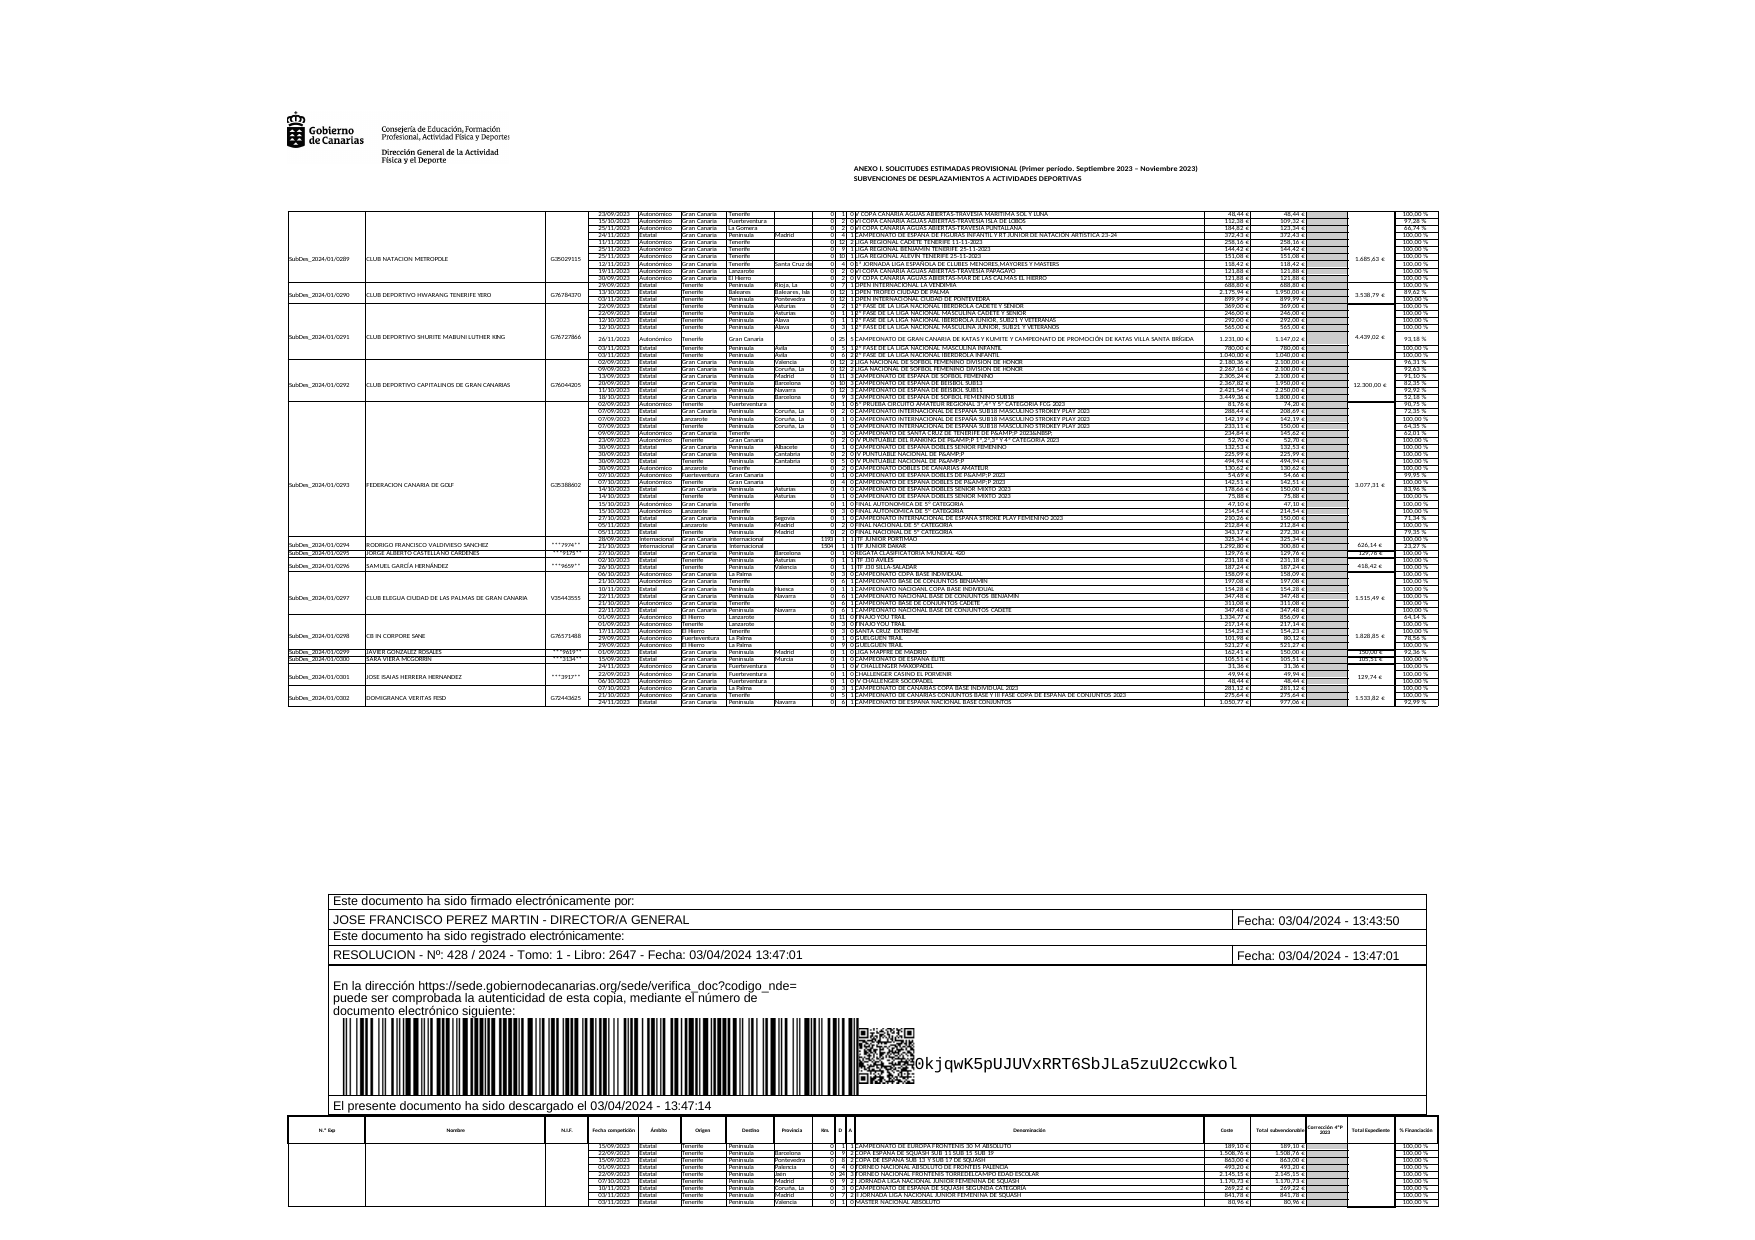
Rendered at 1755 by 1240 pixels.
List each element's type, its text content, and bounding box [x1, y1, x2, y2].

table_cell 2.100,00 € [1251, 360, 1306, 366]
table_cell 4 [836, 261, 846, 267]
table_header Destino [727, 1117, 773, 1142]
table_cell [1307, 501, 1347, 507]
table_cell Tenerife [682, 332, 726, 344]
table_cell 2 [847, 1158, 855, 1164]
table_cell 0 [813, 219, 835, 225]
table_cell 100,00 % [1396, 480, 1438, 486]
table_cell 1.040,00 € [1205, 353, 1250, 359]
table_cell TINAJO YOU TRAIL [856, 622, 1204, 628]
table_cell Ávila [775, 346, 812, 352]
table_cell Estatal [639, 346, 681, 352]
table_cell Gran Canaria [682, 586, 726, 592]
table_cell 1.292,80 € [1205, 544, 1250, 550]
table_cell CLUB ELEGUA CIUDAD DE LAS PALMAS DE GRAN CANARIA [366, 572, 545, 614]
table_cell Península [727, 1165, 774, 1171]
table_cell 26/11/2023 [589, 332, 638, 344]
table_cell Gran Canaria [682, 247, 726, 253]
table_cell El presente documento ha sido descargado el 03/04/2024 - 13:47:14 [329, 1096, 1426, 1114]
table_cell 0 [847, 530, 855, 536]
table_cell Estatal [639, 304, 681, 310]
table_cell 0 [813, 381, 835, 387]
table_cell 0 [847, 480, 855, 486]
table_cell FINAL AUTONOMICA DE 5º CATEGORIA [856, 509, 1204, 514]
table_cell [1307, 1158, 1347, 1164]
table_cell SubDes_2024/01/0302 [289, 686, 365, 706]
table_cell 1 [836, 636, 846, 642]
table_cell Gran Canaria [682, 360, 726, 366]
table_cell 142,51 € [1205, 480, 1250, 486]
table_cell CAMPEONATO DE ESPAÑA ÉLITE [856, 657, 1204, 663]
table_cell Tenerife [727, 212, 774, 218]
table_cell 12/11/2023 [589, 261, 638, 267]
table_cell SubDes_2024/01/0291 [289, 304, 365, 359]
table_cell 300,80 € [1251, 544, 1306, 550]
table_cell Gran Canaria [682, 395, 726, 401]
table_cell 0 [813, 501, 835, 507]
table_cell 2 [836, 523, 846, 529]
table_cell Estatal [639, 1200, 681, 1206]
table_cell 5 [836, 693, 846, 699]
table_cell Península [727, 494, 774, 500]
table_cell Tenerife [682, 1200, 726, 1206]
table_cell Tenerife [682, 459, 726, 465]
table_cell 01/09/2023 [589, 615, 638, 621]
table_cell [1307, 544, 1347, 550]
table_cell 100,00 % [1396, 608, 1438, 614]
table_cell Gran Canaria [727, 473, 774, 479]
table_cell LIGA REGIONAL BENJAMÍN TENERIFE 25-11-2023 [856, 247, 1204, 253]
table_cell Península [727, 1151, 774, 1157]
table_cell 144,42 € [1251, 247, 1306, 253]
table_cell [1307, 601, 1347, 607]
table_cell 214,54 € [1251, 509, 1306, 514]
table_cell 100,00 % [1396, 1179, 1438, 1185]
table_cell Lanzarote [682, 523, 726, 529]
table_cell 7 [836, 283, 846, 289]
table_cell 0 [813, 1172, 835, 1178]
table_cell TORNEO NACIONAL FRONTENIS TORREDELCAMPO EDAD ESCOLAR [856, 1172, 1204, 1178]
table_cell [1307, 643, 1347, 649]
table_cell 347,48 € [1205, 594, 1250, 599]
table_cell Autonómico [639, 212, 681, 218]
table_cell 0 [847, 551, 855, 557]
table_cell Autonómico [639, 247, 681, 253]
table_cell 100,00 % [1396, 1193, 1438, 1199]
table_cell Navarra [775, 700, 812, 706]
table_cell Lanzarote [727, 615, 774, 621]
table_cell 288,44 € [1205, 409, 1250, 415]
table_cell [775, 544, 812, 550]
table_cell 100,00 % [1396, 551, 1438, 557]
table_cell FINAL AUTONOMICA DE 5º CATEGORIA [856, 501, 1204, 507]
table_cell [1307, 572, 1347, 578]
table_cell Península [727, 283, 774, 289]
table_cell 80,96 € [1205, 1200, 1250, 1206]
table_cell I JORNADA LIGA NACIONAL JUNIOR FEMENINA DE SQUASH [856, 1179, 1204, 1185]
table_cell 863,00 € [1205, 1158, 1250, 1164]
table_cell 0 [813, 283, 835, 289]
table_cell 2 [836, 276, 846, 282]
table_cell COPA ESPAÑA DE SQUASH SUB 11 SUB 15 SUB 19 [856, 1151, 1204, 1157]
table_cell 0 [847, 650, 855, 656]
table_cell [775, 501, 812, 507]
table_cell 0 [847, 501, 855, 507]
table_cell Estatal [639, 424, 681, 429]
table_cell 22/09/2023 [589, 1151, 638, 1157]
table_cell 27/10/2023 [589, 516, 638, 522]
table_cell Autonómico [639, 269, 681, 274]
table_cell [1307, 586, 1347, 592]
table_cell 0 [847, 402, 855, 408]
table_cell 2 [836, 452, 846, 458]
table_cell 841,78 € [1251, 1193, 1306, 1199]
table_cell [1307, 650, 1347, 656]
table_cell 100,00 % [1396, 579, 1438, 585]
table_cell [775, 1144, 812, 1149]
table_cell TINAJO YOU TRAIL [856, 615, 1204, 621]
table_cell 100,00 % [1396, 254, 1438, 260]
table_cell 0 [847, 636, 855, 642]
table_cell 178,66 € [1205, 487, 1250, 493]
table_cell [1307, 1186, 1347, 1192]
table_cell 11 [836, 615, 846, 621]
table_cell 187,24 € [1251, 565, 1306, 571]
table_cell 1.800,00 € [1251, 395, 1306, 401]
table_cell 0 [813, 1151, 835, 1157]
table_header % Financiación [1396, 1117, 1437, 1142]
table_cell G72443625 [546, 686, 588, 706]
table_cell [289, 1144, 365, 1206]
table_cell 100,00 % [1396, 1200, 1438, 1206]
table_cell [1307, 416, 1347, 422]
table_cell IV CHALLENGER SOCOPADEL [856, 679, 1204, 684]
table_cell Gran Canaria [682, 671, 726, 677]
table_cell Coruña, La [775, 416, 812, 422]
table_cell Estatal [639, 657, 681, 663]
table_cell Autonómico [639, 276, 681, 282]
table_cell 30/09/2023 [589, 445, 638, 451]
table_cell [775, 466, 812, 472]
table_cell 4 [836, 233, 846, 239]
table_cell 142,19 € [1251, 416, 1306, 422]
table_cell [775, 438, 812, 444]
table_cell 1 [836, 664, 846, 670]
table_cell 210,26 € [1205, 516, 1250, 522]
table_cell Península [727, 367, 774, 373]
table_cell 2 [836, 466, 846, 472]
table_cell 23,27 % [1396, 544, 1438, 550]
table_cell 214,54 € [1205, 509, 1250, 514]
table_cell V COPA CANARIA AGUAS ABIERTAS-MAR DE LAS CALMAS EL HIERRO [856, 276, 1204, 282]
table_cell 31,36 € [1205, 664, 1250, 670]
table_cell 292,00 € [1251, 318, 1306, 324]
table_cell 100,00 % [1396, 304, 1438, 310]
table_cell Tenerife [682, 290, 726, 296]
table_cell 72,35 % [1396, 409, 1438, 415]
table_cell 27/10/2023 [589, 551, 638, 557]
table_cell 0 [813, 311, 835, 317]
table_cell 24/11/2023 [589, 233, 638, 239]
table_cell 0 [813, 551, 835, 557]
table_cell Asturias [775, 311, 812, 317]
table_cell Tenerife [682, 1165, 726, 1171]
table_cell 100,00 % [1396, 445, 1438, 451]
table_cell 1 [847, 297, 855, 303]
table_cell [1307, 360, 1347, 366]
table_cell 30/09/2023 [589, 452, 638, 458]
table_cell 25/11/2023 [589, 254, 638, 260]
table_cell 71,34 % [1396, 516, 1438, 522]
table_cell 1 [836, 537, 846, 543]
table_cell 1 [847, 537, 855, 543]
table_cell 92,36 % [1396, 650, 1438, 656]
table_cell CAMPEONATO COPA BASE INDIVIDUAL [856, 572, 1204, 578]
table_cell 18/10/2023 [589, 395, 638, 401]
table_cell Tenerife [682, 346, 726, 352]
table_cell 100,00 % [1396, 558, 1438, 564]
table_cell [1307, 304, 1347, 310]
table_cell 2º FASE DE LA LIGA NACIONAL MASCULINA JÚNIOR, SUB21 Y VETERANOS [856, 325, 1204, 331]
table_cell Tenerife [682, 1151, 726, 1157]
table_cell 197,08 € [1251, 579, 1306, 585]
table_cell Gran Canaria [682, 686, 726, 692]
table_cell Madrid [775, 530, 812, 536]
table_cell SAMUEL GARCÍA HERNÁNDEZ [366, 558, 545, 571]
table_cell [1307, 311, 1347, 317]
table_cell [775, 572, 812, 578]
table_cell 21/10/2023 [589, 579, 638, 585]
table_cell Península [727, 1172, 774, 1178]
table_cell LIGA MAPFRE DE MADRID [856, 650, 1204, 656]
table_cell [775, 509, 812, 514]
table_cell 47,10 € [1251, 501, 1306, 507]
table_cell 1 [847, 290, 855, 296]
table_cell FEDERACION CANARIA DE GOLF [366, 402, 545, 536]
table_cell 12 [836, 297, 846, 303]
table_cell 0 [813, 509, 835, 514]
table_cell ***3917** [546, 664, 588, 684]
table_cell [1307, 1144, 1347, 1149]
table_header Corrección 4ºP 2023 [1307, 1117, 1347, 1142]
table_cell [1307, 332, 1347, 344]
table_cell 1.508,76 € [1251, 1151, 1306, 1157]
table_cell 2º FASE DE LA LIGA NACIONAL MASCULINA INFANTIL [856, 346, 1204, 352]
table_cell 0 [847, 509, 855, 514]
table_cell [1307, 636, 1347, 642]
table_cell 1.334,77 € [1205, 615, 1250, 621]
table_cell 150,00 € [1251, 487, 1306, 493]
table_cell 2 [836, 269, 846, 274]
table_cell 100,00 % [1396, 622, 1438, 628]
table_cell 780,00 € [1251, 346, 1306, 352]
table_cell 130,62 € [1205, 466, 1250, 472]
table_header Coste [1205, 1117, 1250, 1142]
table_cell [1307, 367, 1347, 373]
table_cell 565,00 € [1205, 325, 1250, 331]
table_cell 369,00 € [1251, 304, 1306, 310]
table_cell 2.100,00 € [1251, 367, 1306, 373]
table_cell [1307, 487, 1347, 493]
table_cell 19/11/2023 [589, 269, 638, 274]
table_cell [1307, 523, 1347, 529]
table_cell Estatal [639, 586, 681, 592]
table_cell 217,14 € [1251, 622, 1306, 628]
table_cell 52,70 € [1251, 438, 1306, 444]
table_cell 0 [813, 657, 835, 663]
table_cell SubDes_2024/01/0289 [289, 212, 365, 282]
table_cell 0 [813, 679, 835, 684]
table_cell El Hierro [682, 643, 726, 649]
table_header Denominación [856, 1117, 1203, 1142]
table_cell SubDes_2024/01/0298 [289, 615, 365, 649]
table_cell CLUB DEPORTIVO SHURITE MABUNI LUTHER KING [366, 304, 545, 359]
table_cell 02/09/2023 [589, 402, 638, 408]
table_cell 2 [836, 304, 846, 310]
table_cell 100,00 % [1396, 509, 1438, 514]
table_cell CAMPEONATO DE ESPAÑA NACIONAL BASE CONJUNTOS [856, 700, 1204, 706]
table_cell Península [727, 558, 774, 564]
table_cell 1 [847, 346, 855, 352]
table_cell [1307, 388, 1347, 394]
table_cell [775, 226, 812, 232]
table_cell [775, 615, 812, 621]
table_cell Península [727, 318, 774, 324]
table_cell 100,00 % [1396, 679, 1438, 684]
table_cell 49,94 € [1251, 671, 1306, 677]
table_cell 7 [836, 1193, 846, 1199]
table_cell [1307, 664, 1347, 670]
table_cell VI COPA CANARIA AGUAS ABIERTAS-TRAVESIA ISLA DE LOBOS [856, 219, 1204, 225]
table_cell 1 [836, 544, 846, 550]
table_cell Estatal [639, 700, 681, 706]
table_cell [1307, 261, 1347, 267]
table_cell [1307, 494, 1347, 500]
table_cell Gran Canaria [682, 409, 726, 415]
table_cell 2.145,15 € [1205, 1172, 1250, 1178]
table_cell Gran Canaria [682, 664, 726, 670]
table_cell Gran Canaria [682, 240, 726, 246]
table_cell CHALLENGER CASINO EL PORVENIR [856, 671, 1204, 677]
table_cell 0 [813, 494, 835, 500]
table_cell Álava [775, 318, 812, 324]
table_cell Península [727, 424, 774, 429]
table_cell 0 [813, 212, 835, 218]
table_cell CAMPEONATO DE SANTA CRUZ DE TENERIFE DE P&AMP;P 2023&NBSP; [856, 431, 1204, 437]
table_cell 17/11/2023 [589, 629, 638, 635]
table_cell 325,34 € [1205, 537, 1250, 543]
table_cell [1307, 1172, 1347, 1178]
table_cell La Gomera [727, 226, 774, 232]
table_cell Península [727, 346, 774, 352]
table_cell Península [727, 530, 774, 536]
table_cell Fecha: 03/04/2024 - 13:47:01 [1233, 946, 1426, 964]
table_cell SANTA CRUZ EXTREME [856, 629, 1204, 635]
table_cell 1 [847, 544, 855, 550]
table_cell 1 [836, 558, 846, 564]
table_cell 372,43 € [1205, 233, 1250, 239]
table_cell [1307, 608, 1347, 614]
table_cell 75,88 € [1251, 494, 1306, 500]
table_cell SubDes_2024/01/0292 [289, 360, 365, 401]
table_cell 12.300,00 € [1348, 360, 1394, 401]
table_cell 109,32 € [1251, 219, 1306, 225]
table_cell 1 [847, 608, 855, 614]
table_cell 1.040,00 € [1251, 353, 1306, 359]
table_cell CAMPEONATO DE ESPAÑA DE SQUASH SEGUNDA CATEGORÍA [856, 1186, 1204, 1192]
table_cell 01/09/2023 [589, 650, 638, 656]
table_cell [1307, 374, 1347, 380]
table_cell CAMPEONATO INTERNACIONAL DE ESPAÑA SUB18 MASCULINO STROKEY PLAY 2023 [856, 409, 1204, 415]
table_cell 100,00 % [1396, 594, 1438, 599]
table_cell [775, 402, 812, 408]
table_cell CAMPEONATO DE ESPAÑA DOBLES SENIOR FEMENINO [856, 445, 1204, 451]
table_cell 144,42 € [1205, 247, 1250, 253]
table_cell Estatal [639, 409, 681, 415]
table_cell Tenerife [682, 325, 726, 331]
table_cell 0 [847, 615, 855, 621]
table_cell 100,00 % [1396, 643, 1438, 649]
table_cell Tenerife [727, 629, 774, 635]
table_cell 0 [813, 473, 835, 479]
table_cell Asturias [775, 304, 812, 310]
table_cell 91,10 % [1396, 374, 1438, 380]
table_cell [1307, 353, 1347, 359]
table_cell 100,00 % [1396, 693, 1438, 699]
table_cell 154,28 € [1205, 586, 1250, 592]
table_cell JOSE FRANCISCO PEREZ MARTIN - DIRECTOR/A GENERAL [329, 910, 1232, 929]
table_cell 100,00 % [1396, 664, 1438, 670]
table_cell Estatal [639, 374, 681, 380]
table_cell Península [727, 1186, 774, 1192]
table_cell 24/11/2023 [589, 700, 638, 706]
table_cell Tenerife [682, 1179, 726, 1185]
table_cell 275,64 € [1251, 693, 1306, 699]
table_cell [1307, 530, 1347, 536]
table_cell El Hierro [727, 276, 774, 282]
table_cell Gran Canaria [682, 254, 726, 260]
table_cell Tenerife [682, 530, 726, 536]
table_cell [1307, 473, 1347, 479]
table_cell Gran Canaria [682, 700, 726, 706]
table_cell 0 [847, 516, 855, 522]
table_cell 100,00 % [1396, 1165, 1438, 1171]
table_cell 5 [836, 459, 846, 465]
table_cell 1 [836, 473, 846, 479]
table_cell 100,00 % [1396, 318, 1438, 324]
table_cell Rioja, La [775, 283, 812, 289]
table_cell ***9175** [546, 551, 588, 557]
table_cell LIGA NACIONAL DE SOFBOL FEMENINO DIVISION DE HONOR [856, 367, 1204, 373]
table_cell 83,96 % [1396, 487, 1438, 493]
table_cell 100,00 % [1396, 657, 1438, 663]
table_cell Fecha: 03/04/2024 - 13:43:50 [1233, 910, 1426, 929]
table_header Este documento ha sido firmado electrónicamente por: [329, 895, 1426, 909]
table_cell V CHALLENGER MAXOPADEL [856, 664, 1204, 670]
table_cell Península [727, 459, 774, 465]
table_cell 15/09/2023 [589, 657, 638, 663]
table_cell Tenerife [682, 1172, 726, 1178]
table_cell 21/10/2023 [589, 601, 638, 607]
table_cell Península [727, 516, 774, 522]
table_cell 2.367,82 € [1205, 381, 1250, 387]
table_cell CLUB DEPORTIVO CAPITALINOS DE GRAN CANARIAS [366, 360, 545, 401]
table_cell II JORNADA LIGA NACIONAL JUNIOR FEMENINA DE SQUASH [856, 1193, 1204, 1199]
table_cell 0 [813, 318, 835, 324]
table_cell Autonómico [639, 615, 681, 621]
table_cell 54,66 € [1251, 473, 1306, 479]
table_cell 1 [847, 1144, 855, 1149]
table_cell 100,00 % [1396, 572, 1438, 578]
table_cell Autonómico [639, 219, 681, 225]
table_cell Gran Canaria [682, 657, 726, 663]
table_cell 1 [847, 686, 855, 692]
table_cell 29/09/2023 [589, 283, 638, 289]
table_cell 100,00 % [1396, 466, 1438, 472]
table_cell Península [727, 565, 774, 571]
table_cell 2.421,54 € [1205, 388, 1250, 394]
table_cell 0 [813, 608, 835, 614]
table_cell 1.828,85 € [1348, 615, 1394, 649]
table_cell 132,53 € [1205, 445, 1250, 451]
table_cell [775, 679, 812, 684]
table_cell Estatal [639, 416, 681, 422]
table_cell [1307, 700, 1347, 706]
table_cell 1 [847, 311, 855, 317]
table_cell 2º FASE DE LA LIGA NACIONAL IBERDROLA INFANTIL [856, 353, 1204, 359]
table_cell 9 [836, 247, 846, 253]
table_cell Tenerife [727, 509, 774, 514]
table_cell 52,70 € [1205, 438, 1250, 444]
table_cell CAMPEONATO DE CANARIAS COPA BASE INDIVIDUAL 2023 [856, 686, 1204, 692]
table_cell Península [727, 594, 774, 599]
table_cell 97,28 % [1396, 219, 1438, 225]
table_cell 0 [813, 643, 835, 649]
table_cell 0 [813, 254, 835, 260]
table_cell 626,14 € [1348, 537, 1394, 550]
table_cell 0 [813, 565, 835, 571]
table_cell Tenerife [682, 402, 726, 408]
table_cell 12 [836, 290, 846, 296]
table_cell Gran Canaria [727, 480, 774, 486]
table_cell [1307, 1151, 1347, 1157]
table_cell Gran Canaria [682, 487, 726, 493]
table_cell 100,00 % [1396, 1186, 1438, 1192]
table_cell 0 [813, 261, 835, 267]
table_cell Estatal [639, 1144, 681, 1149]
table_cell 10 [836, 254, 846, 260]
table_cell 0 [847, 212, 855, 218]
table_cell SubDes_2024/01/0301 [289, 664, 365, 684]
table_cell CAMPEONATO DE EUROPA FRONTENIS 30 M ABSOLUTO [856, 1144, 1204, 1149]
table_cell [1307, 431, 1347, 437]
table_cell 1 [836, 586, 846, 592]
table_cell 2.267,16 € [1205, 367, 1250, 373]
table_cell ITF J30 SILLA-SALADAR [856, 565, 1204, 571]
table_cell 565,00 € [1251, 325, 1306, 331]
table_cell 1ª JORNADA LIGA ESPAÑOLA DE CLUBES MENORES,MAYORES Y MASTERS [856, 261, 1204, 267]
table_cell G76044205 [546, 360, 588, 401]
table_cell 05/11/2023 [589, 523, 638, 529]
table_cell Autonómico [639, 254, 681, 260]
table_header N.I.F. [546, 1117, 587, 1142]
table_cell Madrid [775, 1193, 812, 1199]
table_cell Estatal [639, 233, 681, 239]
table_cell 1 [836, 416, 846, 422]
table_cell 29/09/2023 [589, 643, 638, 649]
table_cell 49,94 € [1205, 671, 1250, 677]
table_cell Madrid [775, 374, 812, 380]
table_cell [1307, 219, 1347, 225]
table_cell Autonómico [639, 693, 681, 699]
table_cell 863,00 € [1251, 1158, 1306, 1164]
table_cell 132,53 € [1251, 445, 1306, 451]
table_cell 0 [813, 700, 835, 706]
table_cell Álava [775, 325, 812, 331]
table_cell 112,38 € [1205, 219, 1250, 225]
table_cell 162,41 € [1205, 650, 1250, 656]
table_cell 3 [847, 395, 855, 401]
table_cell 2º FASE DE LA LIGA NACIONAL IBERDROLA JÚNIOR, SUB21 Y VETERANAS [856, 318, 1204, 324]
table_cell [1307, 551, 1347, 557]
table_cell 0 [847, 276, 855, 282]
table_cell 3.449,36 € [1205, 395, 1250, 401]
table_cell 1 [847, 318, 855, 324]
table_cell 0 [813, 572, 835, 578]
table_cell Gran Canaria [682, 579, 726, 585]
table_cell [1307, 276, 1347, 282]
table_cell 0 [847, 671, 855, 677]
table_cell 80,12 € [1251, 636, 1306, 642]
table_cell CAMPEONATO DE ESPAÑA DOBLES SENIOR MIXTO 2023 [856, 487, 1204, 493]
table_cell [775, 601, 812, 607]
table_cell 129,74 € [1348, 665, 1394, 684]
table_cell [775, 431, 812, 437]
table_cell 4 [836, 1165, 846, 1171]
table_cell 1 [836, 318, 846, 324]
table_cell OPEN INTERNACIONAL LA VENDIMIA [856, 283, 1204, 289]
table_cell COPA DE ESPAÑA SUB 13 Y SUB 17 DE SQUASH [856, 1158, 1204, 1164]
table_cell 0 [847, 409, 855, 415]
table_cell Península [727, 608, 774, 614]
table_cell 100,00 % [1396, 353, 1438, 359]
table_cell Fuerteventura [727, 219, 774, 225]
table_cell 12/10/2023 [589, 325, 638, 331]
table_cell Estatal [639, 608, 681, 614]
table_cell 54,69 € [1205, 473, 1250, 479]
table_cell CAMPEONATO NACIOANL COPA BASE INDIVIDUAL [856, 586, 1204, 592]
table_cell 0 [813, 594, 835, 599]
table_cell Autonómico [639, 579, 681, 585]
table_cell 2 [847, 367, 855, 373]
table_cell JORGE ALBERTO CASTELLANO CARDENES [366, 551, 545, 557]
table_cell La Palma [727, 636, 774, 642]
table_cell Estatal [639, 311, 681, 317]
table_cell 281,12 € [1251, 686, 1306, 692]
table_cell 12/10/2023 [589, 318, 638, 324]
table_cell [366, 1144, 545, 1206]
table_cell Península [727, 304, 774, 310]
table_cell Madrid [775, 523, 812, 529]
table_cell CLUB NATACION METROPOLE [366, 212, 545, 282]
table_cell 1.050,77 € [1205, 700, 1250, 706]
table_cell 0 [813, 360, 835, 366]
table_cell CAMPEONATO INTERNACIONAL DE ESPAÑA SUB18 MASCULINO STROKEY PLAY 2023 [856, 416, 1204, 422]
table_cell 212,84 € [1251, 523, 1306, 529]
table_cell CAMPEONATO DE CANARIAS CONJUNTOS BASE Y III FASE COPA DE ESPAÑA DE CONJUNTOS 2023 [856, 693, 1204, 699]
table_cell [1307, 297, 1347, 303]
table_cell Tenerife [682, 1158, 726, 1164]
table_cell REGATA CLASIFICATORIA MUNDIAL 420 [856, 551, 1204, 557]
table_cell Estatal [639, 445, 681, 451]
table_cell Albacete [775, 445, 812, 451]
table_cell [1307, 452, 1347, 458]
table_cell ITF JUNIOR DAKAR [856, 544, 1204, 550]
table_cell Península [727, 388, 774, 394]
table_cell 0 [847, 269, 855, 274]
table_cell Autonómico [639, 332, 681, 344]
table_cell 1.147,02 € [1251, 332, 1306, 344]
table_cell [775, 276, 812, 282]
table_cell Estatal [639, 353, 681, 359]
table_cell 184,82 € [1205, 226, 1250, 232]
table_cell Península [727, 1158, 774, 1164]
table_header Nombre [366, 1117, 544, 1142]
table_cell 2 [836, 226, 846, 232]
table_cell 1 [847, 304, 855, 310]
table_cell 1.170,73 € [1205, 1179, 1250, 1185]
table_cell 150,00 € [1251, 516, 1306, 522]
table_cell 494,94 € [1205, 459, 1250, 465]
table_cell 11 [836, 374, 846, 380]
table_cell [775, 247, 812, 253]
table_cell 21/10/2023 [589, 693, 638, 699]
table_cell Asturias [775, 558, 812, 564]
table_cell 2 [836, 409, 846, 415]
table_cell 6 [836, 601, 846, 607]
table_cell Navarra [775, 388, 812, 394]
table_cell 151,08 € [1205, 254, 1250, 260]
table_cell 11/11/2023 [589, 240, 638, 246]
table_cell [775, 537, 812, 543]
table_cell Estatal [639, 523, 681, 529]
table_cell LIGA REGIONAL CADETE TENERIFE 11-11-2023 [856, 240, 1204, 246]
table_cell Lanzarote [682, 466, 726, 472]
table_cell 11/10/2023 [589, 388, 638, 394]
table_cell 2.100,00 € [1251, 374, 1306, 380]
table_cell 899,99 € [1205, 297, 1250, 303]
table_cell [775, 240, 812, 246]
table_cell 521,27 € [1205, 643, 1250, 649]
table_cell 0 [813, 1158, 835, 1164]
table_cell [1307, 381, 1347, 387]
table_cell 217,14 € [1205, 622, 1250, 628]
table_cell 0 [847, 487, 855, 493]
table_cell 0 [813, 332, 835, 344]
table_cell 03/11/2023 [589, 297, 638, 303]
table_cell 0 [847, 679, 855, 684]
table_cell 0 [847, 226, 855, 232]
table_cell CLUB DEPORTIVO HWARANG TENERIFE YERO [366, 283, 545, 303]
table_cell 1.950,00 € [1251, 381, 1306, 387]
table_cell 231,18 € [1205, 558, 1250, 564]
table_cell Cantabria [775, 452, 812, 458]
table_cell 2 [847, 360, 855, 366]
table_cell 3.538,79 € [1348, 283, 1394, 303]
table_cell Gran Canaria [682, 601, 726, 607]
table_cell 0 [813, 1186, 835, 1192]
table_cell 100,00 % [1396, 565, 1438, 571]
table_cell 154,28 € [1251, 586, 1306, 592]
table_cell 311,08 € [1205, 601, 1250, 607]
table_cell [775, 254, 812, 260]
table_cell [1307, 290, 1347, 296]
table_cell 1193 [813, 537, 835, 543]
table_cell Autonómico [639, 643, 681, 649]
table_cell [1307, 212, 1347, 218]
table_cell CAMPEONATO INTERNACIONAL DE ESPAÑA SUB18 MASCULINO STROKEY PLAY 2023 [856, 424, 1204, 429]
table_cell Gran Canaria [727, 438, 774, 444]
table_cell Península [727, 452, 774, 458]
table_cell [1307, 671, 1347, 677]
table_cell Asturias [775, 487, 812, 493]
table_cell 1 [836, 487, 846, 493]
table_cell SubDes_2024/01/0299 [289, 650, 365, 656]
table_cell 2 [847, 1151, 855, 1157]
table_cell [775, 643, 812, 649]
table_cell IV PUNTUABLE NACIONAL DE P&AMP;P [856, 459, 1204, 465]
table_cell 0 [813, 466, 835, 472]
table_cell [1307, 459, 1347, 465]
table_cell 1 [847, 565, 855, 571]
table_cell Baleares [727, 290, 774, 296]
table_cell 0 [847, 572, 855, 578]
table_cell Autonómico [639, 622, 681, 628]
table_cell OPEN TROFEO CIUDAD DE PALMA [856, 290, 1204, 296]
table_cell Península [727, 360, 774, 366]
table_cell Coruña, La [775, 367, 812, 373]
table_cell 0 [813, 290, 835, 296]
table_cell 07/10/2023 [589, 1179, 638, 1185]
table_cell 3 [847, 381, 855, 387]
table_cell 0 [813, 233, 835, 239]
table_cell 100,00 % [1396, 629, 1438, 635]
table_cell Península [727, 657, 774, 663]
table_cell 0 [847, 523, 855, 529]
table_cell ITF J30 AVILÉS [856, 558, 1204, 564]
table_cell ***7974** [546, 537, 588, 550]
table_cell Península [727, 353, 774, 359]
table_cell 24/11/2023 [589, 664, 638, 670]
table_cell Autonómico [639, 501, 681, 507]
table_cell 2.250,00 € [1251, 388, 1306, 394]
table_cell Tenerife [727, 501, 774, 507]
table_cell Estatal [639, 388, 681, 394]
table_cell 4 [836, 480, 846, 486]
table_cell 841,78 € [1205, 1193, 1250, 1199]
table_cell 121,88 € [1205, 276, 1250, 282]
table_cell 2 [836, 219, 846, 225]
table_cell 0 [847, 452, 855, 458]
table_cell Gran Canaria [727, 332, 774, 344]
table_cell Península [727, 233, 774, 239]
table_cell 494,94 € [1251, 459, 1306, 465]
table_cell 369,00 € [1205, 304, 1250, 310]
table_cell 64,14 % [1396, 615, 1438, 621]
table_cell 2.145,15 € [1251, 1172, 1306, 1178]
table_cell 78,56 % [1396, 636, 1438, 642]
table_cell 1 [836, 445, 846, 451]
table_cell [1307, 537, 1347, 543]
table_cell 2º FASE DE LA LIGA NACIONAL MASCULINA CADETE Y SÉNIOR [856, 311, 1204, 317]
table_cell 93,18 % [1396, 332, 1438, 344]
table_cell Navarra [775, 594, 812, 599]
table_cell 2 [836, 530, 846, 536]
table_cell 07/10/2023 [589, 473, 638, 479]
table_cell 100,00 % [1396, 686, 1438, 692]
table_cell [1307, 480, 1347, 486]
table_cell Estatal [639, 494, 681, 500]
table_cell Península [727, 551, 774, 557]
table_cell 0 [847, 622, 855, 628]
table_cell Estatal [639, 516, 681, 522]
table_cell [1307, 402, 1347, 408]
table_cell SubDes_2024/01/0295 [289, 551, 365, 557]
table_cell 0 [847, 494, 855, 500]
table_cell 197,08 € [1205, 579, 1250, 585]
table_cell Península [727, 374, 774, 380]
table_cell 100,00 % [1396, 276, 1438, 282]
table_cell 1 [836, 402, 846, 408]
table_cell 325,34 € [1251, 537, 1306, 543]
table_cell 0 [813, 487, 835, 493]
table_cell 0 [813, 693, 835, 699]
table_cell 1.231,00 € [1205, 332, 1250, 344]
table_cell 246,00 € [1251, 311, 1306, 317]
table_cell Estatal [639, 283, 681, 289]
table_cell CAMPEONATO INTERNACIONAL DE ESPAÑA STROKE PLAY FEMENINO 2023 [856, 516, 1204, 522]
table_cell [1307, 509, 1347, 514]
table_cell 02/09/2023 [589, 360, 638, 366]
table_cell 0 [847, 431, 855, 437]
table_cell Gran Canaria [682, 374, 726, 380]
table_cell 1 [847, 579, 855, 585]
table_cell [1307, 1193, 1347, 1199]
table_cell 0 [813, 459, 835, 465]
table_cell La Palma [727, 686, 774, 692]
table_cell 100,00 % [1396, 537, 1438, 543]
table_cell 1 [847, 693, 855, 699]
table_cell Gran Canaria [682, 381, 726, 387]
table_cell 0 [813, 269, 835, 274]
table_cell [546, 1144, 588, 1206]
table_cell 1 [836, 551, 846, 557]
table_cell Tenerife [682, 353, 726, 359]
table_cell 0 [813, 586, 835, 592]
table_cell 0 [813, 395, 835, 401]
table_cell 1 [847, 325, 855, 331]
table_cell 100,00 % [1396, 1172, 1438, 1178]
table_cell 100,00 % [1396, 261, 1438, 267]
table_cell 105,51 € [1348, 658, 1394, 663]
table_cell CAMPEONATO DE ESPAÑA DE BÉISBOL SUB11 [856, 388, 1204, 394]
table_cell 2 [847, 353, 855, 359]
table_cell 90,75 % [1396, 402, 1438, 408]
table_cell 2 [847, 1193, 855, 1199]
table_cell Estatal [639, 551, 681, 557]
table_cell 1 [847, 700, 855, 706]
table_cell [1348, 1144, 1394, 1206]
table_cell SubDes_2024/01/0297 [289, 572, 365, 614]
table_cell 0 [813, 530, 835, 536]
table_cell Península [727, 700, 774, 706]
table_cell 6º PRUEBA CIRCUITO AMATEUR REGIONAL 3ª,4ª Y 5ª CATEGORIA FCG 2023 [856, 402, 1204, 408]
table_cell [1307, 629, 1347, 635]
table_cell Fuerteventura [727, 671, 774, 677]
table_cell 12 [836, 367, 846, 373]
table_header Total subvencionable [1251, 1117, 1305, 1142]
table_cell Estatal [639, 487, 681, 493]
table_cell 03/11/2023 [589, 1193, 638, 1199]
table_header Ámbito [639, 1117, 680, 1142]
table_cell 48,44 € [1205, 212, 1250, 218]
table_cell 150,00 € [1251, 650, 1306, 656]
table_cell CAMPEONATO DE GRAN CANARIA DE KATAS Y KUMITE Y CAMPEONATO DE PROMOCIÓN DE KATAS VILLA SANTA BRÍGIDA [856, 332, 1204, 344]
table_cell CAMPEONATO NACIONAL BASE DE CONJUNTOS BENJAMIN [856, 594, 1204, 599]
table_cell 0 [813, 650, 835, 656]
table_cell 10/11/2023 [589, 1186, 638, 1192]
table_cell Gran Canaria [682, 233, 726, 239]
table_cell Gran Canaria [682, 367, 726, 373]
table_cell 3 [836, 1186, 846, 1192]
table_cell 0 [813, 523, 835, 529]
table_cell 151,08 € [1251, 254, 1306, 260]
table_cell Tenerife [682, 304, 726, 310]
table_cell Barcelona [775, 551, 812, 557]
table_cell IV PUNTUABLE NACIONAL DE P&AMP;P [856, 452, 1204, 458]
table_cell Tenerife [727, 261, 774, 267]
table_cell 118,42 € [1205, 261, 1250, 267]
table_cell [1307, 1200, 1347, 1206]
table_cell CAMPEONATO DE ESPAÑA DOBLES SENIOR MIXTO 2023 [856, 494, 1204, 500]
table_cell [775, 480, 812, 486]
table_cell 6 [836, 579, 846, 585]
table_cell 89,62 % [1396, 290, 1438, 296]
table_cell Gran Canaria [682, 452, 726, 458]
table_cell [1307, 516, 1347, 522]
table_cell 22/09/2023 [589, 1172, 638, 1178]
table_cell 5 [847, 332, 855, 344]
table_cell 07/10/2023 [589, 686, 638, 692]
table_cell Autonómico [639, 480, 681, 486]
table_cell 0 [813, 388, 835, 394]
table_cell Península [727, 487, 774, 493]
table_cell [1307, 269, 1347, 274]
table_cell 100,00 % [1396, 586, 1438, 592]
table_cell [775, 629, 812, 635]
table_cell 150,00 € [1348, 651, 1394, 656]
table_cell Fuerteventura [682, 636, 726, 642]
table_cell 0 [847, 459, 855, 465]
table_header D [836, 1117, 845, 1142]
table_cell VI COPA CANARIA AGUAS ABIERTAS-TRAVESIA PAPAGAYO [856, 269, 1204, 274]
table_cell [1307, 240, 1347, 246]
table_cell [775, 269, 812, 274]
table_cell 03/11/2023 [589, 1200, 638, 1206]
table_cell 1 [847, 247, 855, 253]
table_cell Fuerteventura [682, 473, 726, 479]
table_cell 02/10/2023 [589, 558, 638, 564]
table_cell Gran Canaria [682, 226, 726, 232]
table_cell Estatal [639, 1172, 681, 1178]
table_cell 30/09/2023 [589, 459, 638, 465]
table_cell [1307, 622, 1347, 628]
table_cell Ávila [775, 353, 812, 359]
table_cell 158,09 € [1251, 572, 1306, 578]
table_cell SubDes_2024/01/0296 [289, 558, 365, 571]
table_cell Península [727, 395, 774, 401]
table_cell Tenerife [682, 438, 726, 444]
table_cell Estatal [639, 297, 681, 303]
table_cell Península [727, 586, 774, 592]
table_cell 0 [847, 466, 855, 472]
table_cell [775, 579, 812, 585]
table_cell Autonómico [639, 686, 681, 692]
table_cell 01/09/2023 [589, 622, 638, 628]
table_cell CAMPEONATO BASE DE CONJUNTOS CADETE [856, 601, 1204, 607]
table_cell 2 [847, 240, 855, 246]
table_cell 22/09/2023 [589, 304, 638, 310]
table_cell [1307, 594, 1347, 599]
table_cell [1307, 346, 1347, 352]
table_cell CAMPEONATO NACIONAL BASE DE CONJUNTOS CADETE [856, 608, 1204, 614]
table_cell ***9659** [546, 558, 588, 571]
table_cell SARA VIERA MCGORRIN [366, 657, 545, 663]
table_cell 493,20 € [1251, 1165, 1306, 1171]
table_cell Autonómico [639, 261, 681, 267]
table_cell 0 [813, 622, 835, 628]
table_cell Tenerife [682, 318, 726, 324]
table_cell 79,35 % [1396, 530, 1438, 536]
table_cell Gran Canaria [682, 501, 726, 507]
table_cell Autonómico [639, 572, 681, 578]
table_cell 80,96 € [1251, 1200, 1306, 1206]
table_cell Gran Canaria [682, 276, 726, 282]
table_cell Gran Canaria [682, 388, 726, 394]
table_cell 0 [813, 240, 835, 246]
table_cell G35388602 [546, 402, 588, 536]
table_cell Península [727, 445, 774, 451]
table_cell 105,51 € [1205, 657, 1250, 663]
table_cell 99,95 % [1396, 473, 1438, 479]
table_cell 100,00 % [1396, 311, 1438, 317]
table_cell 1 [836, 501, 846, 507]
table_cell Barcelona [775, 1151, 812, 1157]
table_cell 101,98 € [1205, 636, 1250, 642]
table_cell 25/11/2023 [589, 226, 638, 232]
table_cell [775, 693, 812, 699]
table_cell 189,10 € [1205, 1144, 1250, 1149]
table_cell 0 [813, 1193, 835, 1199]
table_cell Valencia [775, 565, 812, 571]
table_cell 0 [813, 353, 835, 359]
table_cell GUELGUÉN TRAIL [856, 636, 1204, 642]
table_cell SubDes_2024/01/0294 [289, 537, 365, 550]
table_cell 0 [813, 226, 835, 232]
table_cell 0 [847, 664, 855, 670]
table_cell 48,44 € [1251, 212, 1306, 218]
table_cell 0 [813, 297, 835, 303]
table_cell 3 [847, 1172, 855, 1178]
table_cell 100,00 % [1396, 1158, 1438, 1164]
table_cell 521,27 € [1251, 643, 1306, 649]
table_cell Tenerife [727, 431, 774, 437]
table_cell 3 [836, 431, 846, 437]
table_cell [1307, 679, 1347, 684]
table_cell Estatal [639, 360, 681, 366]
table_cell 13/09/2023 [589, 374, 638, 380]
table_cell 2 [836, 438, 846, 444]
table_cell MÁSTER NACIONAL ABSOLUTO [856, 1200, 1204, 1206]
table_cell 0 [813, 1179, 835, 1185]
table_cell 9 [836, 1179, 846, 1185]
table_cell 48,44 € [1205, 679, 1250, 684]
table_cell LIGA REGIONAL ALEVÍN TENERIFE 25-11-2023 [856, 254, 1204, 260]
table_cell 15/09/2023 [589, 1144, 638, 1149]
table_header Provincia [775, 1117, 812, 1142]
table_cell 0 [813, 416, 835, 422]
table_cell Estatal [639, 459, 681, 465]
table_cell 225,99 € [1251, 452, 1306, 458]
table_cell Cantabria [775, 459, 812, 465]
table_cell CAMPEONATO DE ESPAÑA DE SOFBOL FEMENINO SUB18 [856, 395, 1204, 401]
table_cell Navarra [775, 608, 812, 614]
table_cell 0 [813, 276, 835, 282]
table_cell 0 [813, 615, 835, 621]
table_cell Pontevedra [775, 1158, 812, 1164]
table_cell 3 [836, 622, 846, 628]
table_cell 1 [836, 494, 846, 500]
table_cell 5 [836, 346, 846, 352]
table_cell El Hierro [682, 615, 726, 621]
table_cell En la dirección https://sede.gobiernodecanarias.org/sede/verifica_doc?codigo_nde= puede ser comprobada la autenticidad de esta copia, mediante el número de documento electrónico siguiente: 0kjqwK5pUJUVxRRT6SbJLa5zuU2ccwkol [329, 966, 1426, 1094]
table_cell 3 [836, 572, 846, 578]
table_cell Autonómico [639, 509, 681, 514]
table_cell 0 [847, 219, 855, 225]
table_cell TORNEO NACIONAL ABSOLUTO DE FRONTEIS PALENCIA [856, 1165, 1204, 1171]
table_cell 1.685,63 € [1348, 212, 1394, 282]
table_cell 30/09/2023 [589, 466, 638, 472]
table_cell [775, 636, 812, 642]
table_cell Madrid [775, 233, 812, 239]
table_cell Fuerteventura [727, 664, 774, 670]
table_cell Gran Canaria [682, 445, 726, 451]
table_cell Huesca [775, 586, 812, 592]
table_cell Autonómico [639, 629, 681, 635]
table_cell 14/10/2023 [589, 494, 638, 500]
table_cell 1 [847, 254, 855, 260]
table_cell 100,00 % [1396, 452, 1438, 458]
table_cell 0 [847, 1186, 855, 1192]
table_cell 688,80 € [1205, 283, 1250, 289]
table_cell 82,35 % [1396, 381, 1438, 387]
table_cell 0 [813, 629, 835, 635]
table_cell Península [727, 650, 774, 656]
table_cell Tenerife [682, 1193, 726, 1199]
table_cell 418,42 € [1348, 559, 1394, 571]
table_cell Estatal [639, 1179, 681, 1185]
table_cell Tenerife [682, 1186, 726, 1192]
table_cell 154,23 € [1205, 629, 1250, 635]
table_cell 100,00 % [1396, 283, 1438, 289]
table_cell 780,00 € [1205, 346, 1250, 352]
table_header Origen [682, 1117, 725, 1142]
table_cell Estatal [639, 325, 681, 331]
table_cell 9 [836, 1151, 846, 1157]
table_cell 0 [813, 424, 835, 429]
table_cell [1307, 686, 1347, 692]
table_cell 6 [836, 700, 846, 706]
table_cell 0 [847, 629, 855, 635]
table_cell 05/11/2023 [589, 530, 638, 536]
table_cell 1 [836, 516, 846, 522]
table_cell 1 [836, 311, 846, 317]
table_cell 9 [836, 395, 846, 401]
table_cell 13/10/2023 [589, 290, 638, 296]
table_cell Tenerife [727, 240, 774, 246]
table_cell Barcelona [775, 381, 812, 387]
table_cell Estatal [639, 1151, 681, 1157]
table_cell 0 [813, 636, 835, 642]
table_cell Península [727, 409, 774, 415]
table_cell Gran Canaria [682, 650, 726, 656]
table_cell 07/09/2023 [589, 424, 638, 429]
table_cell Tenerife [727, 693, 774, 699]
table_cell Murcia [775, 657, 812, 663]
table_cell [1307, 1179, 1347, 1185]
table_cell Estatal [639, 1165, 681, 1171]
table_cell 0 [813, 1165, 835, 1171]
table_cell 1 [836, 1200, 846, 1206]
table_cell 130,62 € [1251, 466, 1306, 472]
table_cell 0 [813, 601, 835, 607]
table_cell 1 [847, 594, 855, 599]
table_cell 225,99 € [1205, 452, 1250, 458]
table_cell 129,76 € [1348, 552, 1394, 557]
table_cell CAMPEONATO DE ESPAÑA DE BÉISBOL SUB13 [856, 381, 1204, 387]
table_cell [775, 473, 812, 479]
table_cell 2º FASE DE LA LIGA NACIONAL IBERDROLA CADETE Y SÉNIOR [856, 304, 1204, 310]
table_cell 92,92 % [1396, 388, 1438, 394]
table_header Total Expediente [1348, 1117, 1394, 1142]
table_cell 1 [836, 679, 846, 684]
table_cell 100,00 % [1396, 459, 1438, 465]
table_cell IV PUNTUABLE DEL RANKING DE P&AMP;P 1ª,2ª,3ª Y 4ª CATEGORIA 2023 [856, 438, 1204, 444]
table_cell 0 [813, 367, 835, 373]
table_cell Coruña, La [775, 409, 812, 415]
table_cell 234,84 € [1205, 431, 1250, 437]
table_cell 22/11/2023 [589, 594, 638, 599]
table_cell 100,00 % [1396, 416, 1438, 422]
table_cell 142,19 € [1205, 416, 1250, 422]
table_cell 2.180,36 € [1205, 360, 1250, 366]
table_cell [1307, 226, 1347, 232]
table_cell 75,88 € [1205, 494, 1250, 500]
table_cell 258,16 € [1205, 240, 1250, 246]
table_cell Estatal [639, 290, 681, 296]
table_cell 22/11/2023 [589, 608, 638, 614]
table_cell 0 [813, 686, 835, 692]
table_cell Autonómico [639, 466, 681, 472]
table_cell 347,48 € [1205, 608, 1250, 614]
table_cell 100,00 % [1396, 325, 1438, 331]
table_cell [1307, 1165, 1347, 1171]
table_cell Estatal [639, 565, 681, 571]
table_cell [1307, 318, 1347, 324]
table_cell Autonómico [639, 664, 681, 670]
table_cell Tenerife [727, 601, 774, 607]
table_cell RESOLUCION - Nº: 428 / 2024 - Tomo: 1 - Libro: 2647 - Fecha: 03/04/2024 13:47:01 [329, 946, 1232, 964]
table_cell 10 [836, 381, 846, 387]
table_cell 100,00 % [1396, 297, 1438, 303]
table_cell 22/09/2023 [589, 671, 638, 677]
table_cell CAMPEONATO DOBLES DE CANARIAS AMATEUR [856, 466, 1204, 472]
table_cell 0 [813, 1200, 835, 1206]
table_cell 4.439,02 € [1348, 305, 1394, 359]
table_cell CB IN CORPORE SANE [366, 615, 545, 649]
table_cell 22/09/2023 [589, 311, 638, 317]
table_cell Gran Canaria [682, 219, 726, 225]
table_cell 14/10/2023 [589, 487, 638, 493]
table_cell Tenerife [727, 247, 774, 253]
table_cell 212,84 € [1205, 523, 1250, 529]
table_cell 15/10/2023 [589, 219, 638, 225]
table_cell 493,20 € [1205, 1165, 1250, 1171]
table_cell 281,12 € [1205, 686, 1250, 692]
table_cell [1307, 233, 1347, 239]
table_cell 100,00 % [1396, 438, 1438, 444]
table_cell Estatal [639, 395, 681, 401]
table_header Fecha competición [589, 1117, 638, 1142]
table_cell 3 [836, 325, 846, 331]
table_cell Tenerife [682, 622, 726, 628]
table_cell El Hierro [682, 629, 726, 635]
table_cell FINAL NACIONAL DE 5º CATEGORIA [856, 530, 1204, 536]
table_header A [847, 1117, 854, 1142]
table_cell [775, 212, 812, 218]
table_cell 29/09/2023 [589, 636, 638, 642]
table_cell Península [727, 1179, 774, 1185]
table_cell 1 [847, 586, 855, 592]
table_cell 1 [847, 601, 855, 607]
table_cell 1 [836, 212, 846, 218]
table_cell Fuerteventura [727, 402, 774, 408]
table_cell Tenerife [682, 1144, 726, 1149]
table_cell 258,16 € [1251, 240, 1306, 246]
table_cell 154,23 € [1251, 629, 1306, 635]
table_cell 03/11/2023 [589, 346, 638, 352]
table_cell Tenerife [682, 565, 726, 571]
table_cell 1.950,00 € [1251, 290, 1306, 296]
table_cell 28/09/2023 [589, 537, 638, 543]
table_cell SubDes_2024/01/0290 [289, 283, 365, 303]
table_cell 0 [813, 664, 835, 670]
table_cell Gran Canaria [682, 608, 726, 614]
table_cell Tenerife [682, 297, 726, 303]
table_cell Estatal [639, 381, 681, 387]
table_cell 03/11/2023 [589, 353, 638, 359]
table_cell Lanzarote [727, 269, 774, 274]
table_cell Tenerife [682, 494, 726, 500]
table_cell 347,48 € [1251, 594, 1306, 599]
table_cell 3 [847, 374, 855, 380]
table_cell Autonómico [639, 636, 681, 642]
table_cell [775, 686, 812, 692]
table_cell 269,22 € [1251, 1186, 1306, 1192]
table_cell Tenerife [682, 283, 726, 289]
table_cell Estatal [639, 452, 681, 458]
table_cell 0 [813, 346, 835, 352]
table_cell 123,34 € [1251, 226, 1306, 232]
table_cell Península [727, 381, 774, 387]
table_cell Gran Canaria [682, 693, 726, 699]
table_cell Península [727, 325, 774, 331]
table_cell 1 [847, 283, 855, 289]
table_cell Tenerife [682, 311, 726, 317]
table_cell 09/09/2023 [589, 431, 638, 437]
table_cell 2.175,94 € [1205, 290, 1250, 296]
table_cell Gran Canaria [682, 544, 726, 550]
table_cell Lanzarote [682, 509, 726, 514]
table_cell [775, 332, 812, 344]
table_cell 1.515,49 € [1348, 573, 1394, 614]
table_cell CAMPEONATO DE ESPAÑA DOBLES DE P&AMP;P 2023 [856, 473, 1204, 479]
table_cell La Palma [727, 572, 774, 578]
table_cell 100,00 % [1396, 1151, 1438, 1157]
table_cell 96,31 % [1396, 360, 1438, 366]
table_cell 1 [847, 558, 855, 564]
table_cell 129,76 € [1205, 551, 1250, 557]
table_cell 272,30 € [1251, 530, 1306, 536]
table_cell Pontevedra [775, 297, 812, 303]
table_cell Barcelona [775, 395, 812, 401]
table_cell 1 [836, 650, 846, 656]
table_cell 150,00 € [1251, 424, 1306, 429]
table_cell 06/10/2023 [589, 572, 638, 578]
table_cell RODRIGO FRANCISCO VALDIVIESO SANCHEZ [366, 537, 545, 550]
table_cell 06/10/2023 [589, 679, 638, 684]
table_cell ITF JUNIOR PORTIMAO [856, 537, 1204, 543]
table_cell Valencia [775, 360, 812, 366]
table_cell 12 [836, 388, 846, 394]
table_cell 9 [836, 643, 846, 649]
table_cell 6 [836, 594, 846, 599]
table_cell 0 [847, 1200, 855, 1206]
table_cell G76784370 [546, 283, 588, 303]
table_cell 0 [813, 579, 835, 585]
table_cell 92,63 % [1396, 367, 1438, 373]
table_cell 23/09/2023 [589, 212, 638, 218]
table_cell G35029115 [546, 212, 588, 282]
table_cell 12 [836, 240, 846, 246]
table_cell 25 [836, 332, 846, 344]
table_cell 372,43 € [1251, 233, 1306, 239]
table_cell Tenerife [682, 424, 726, 429]
table_cell Península [727, 311, 774, 317]
table_cell 62,01 % [1396, 431, 1438, 437]
table_cell 21/10/2023 [589, 544, 638, 550]
table_cell 121,88 € [1251, 276, 1306, 282]
table_cell Lanzarote [682, 416, 726, 422]
table_cell 3 [847, 388, 855, 394]
table_cell 100,00 % [1396, 601, 1438, 607]
table_cell 100,00 % [1396, 494, 1438, 500]
table_cell SubDes_2024/01/0293 [289, 402, 365, 536]
table_cell 0 [813, 325, 835, 331]
table_cell 15/10/2023 [589, 501, 638, 507]
table_cell 1504 [813, 544, 835, 550]
table_cell [1307, 558, 1347, 564]
table_cell [1307, 615, 1347, 621]
table_cell 0 [813, 671, 835, 677]
table_cell 66,74 % [1396, 226, 1438, 232]
table_cell 23/09/2023 [589, 438, 638, 444]
table_cell 07/10/2023 [589, 480, 638, 486]
table_cell Autonómico [639, 679, 681, 684]
table_cell [775, 622, 812, 628]
table_cell 1.533,82 € [1348, 686, 1394, 706]
table_cell 1 [836, 1144, 846, 1149]
table_cell 52,18 % [1396, 395, 1438, 401]
table_cell 3.077,31 € [1348, 403, 1394, 536]
table_cell Coruña, La [775, 1186, 812, 1192]
table_cell 121,88 € [1251, 269, 1306, 274]
table_cell 187,24 € [1205, 565, 1250, 571]
table_cell Gran Canaria [682, 572, 726, 578]
table_cell G76571488 [546, 615, 588, 649]
table_cell Gran Canaria [682, 431, 726, 437]
table_cell 233,11 € [1205, 424, 1250, 429]
table_cell Península [727, 1144, 774, 1149]
table_cell Gran Canaria [682, 516, 726, 522]
table_cell 0 [813, 445, 835, 451]
table_cell Estatal [639, 367, 681, 373]
table_cell 0 [813, 431, 835, 437]
table_cell [1307, 409, 1347, 415]
table_cell [1307, 579, 1347, 585]
table_cell 1 [836, 657, 846, 663]
table_cell 48,44 € [1251, 679, 1306, 684]
table_cell LIGA NACIONAL DE SOFBOL FEMENINO DIVISION DE HONOR [856, 360, 1204, 366]
table_cell 31,36 € [1251, 664, 1306, 670]
table_cell 30/09/2023 [589, 276, 638, 282]
table_cell 208,69 € [1251, 409, 1306, 415]
table_cell 0 [847, 1165, 855, 1171]
table_header N.º Exp [289, 1117, 364, 1142]
table_cell Autonómico [639, 671, 681, 677]
table_cell SubDes_2024/01/0300 [289, 657, 365, 663]
table_cell Madrid [775, 650, 812, 656]
table_cell 8 [836, 1158, 846, 1164]
table_cell Península [727, 416, 774, 422]
table_cell DOMIGRANCA VERITAS FESD [366, 686, 545, 706]
table_cell 6 [836, 353, 846, 359]
table_cell La Palma [727, 643, 774, 649]
table_cell 15/10/2023 [589, 509, 638, 514]
table_cell 311,08 € [1251, 601, 1306, 607]
table_cell CAMPEONATO DE ESPAÑA DOBLES DE P&AMP;P 2023 [856, 480, 1204, 486]
table_cell 899,99 € [1251, 297, 1306, 303]
table_cell 64,35 % [1396, 424, 1438, 429]
table_cell 100,00 % [1396, 1144, 1438, 1149]
table_cell 121,88 € [1205, 269, 1250, 274]
table_cell [1307, 424, 1347, 429]
table_cell 1 [836, 424, 846, 429]
table_cell CAMPEONATO DE ESPAÑA DE SOFBOL FEMENINO [856, 374, 1204, 380]
table_cell 15/09/2023 [589, 1158, 638, 1164]
table_cell 105,51 € [1251, 657, 1306, 663]
table_cell 07/09/2023 [589, 409, 638, 415]
table_cell Gran Canaria [682, 212, 726, 218]
table_cell 100,00 % [1396, 501, 1438, 507]
table_cell Estatal [639, 1193, 681, 1199]
table_cell [1307, 438, 1347, 444]
table_cell Asturias [775, 494, 812, 500]
table_cell Este documento ha sido registrado electrónicamente: [329, 930, 1426, 944]
table_cell Lanzarote [727, 622, 774, 628]
table_cell 92,99 % [1396, 700, 1438, 706]
table_cell 25/11/2023 [589, 247, 638, 253]
table_cell Estatal [639, 650, 681, 656]
table_cell 1.170,73 € [1251, 1179, 1306, 1185]
table_cell 100,00 % [1396, 269, 1438, 274]
table_cell 20/09/2023 [589, 381, 638, 387]
table_cell 0 [847, 643, 855, 649]
table_cell Tenerife [682, 558, 726, 564]
table_cell Autonómico [639, 226, 681, 232]
table_cell 0 [847, 424, 855, 429]
table_cell Península [727, 523, 774, 529]
table_cell 189,10 € [1251, 1144, 1306, 1149]
table_cell Autonómico [639, 601, 681, 607]
table_cell 0 [847, 473, 855, 479]
table_cell Península [727, 297, 774, 303]
table_cell JAVIER GONZALEZ ROSALES [366, 650, 545, 656]
table_cell 0 [813, 374, 835, 380]
table_cell [1307, 466, 1347, 472]
table_cell 0 [847, 416, 855, 422]
table_cell 47,10 € [1205, 501, 1250, 507]
table_cell OPEN INTERNACIONAL CIUDAD DE PONTEVEDRA [856, 297, 1204, 303]
table_cell 158,09 € [1205, 572, 1250, 578]
table_cell 231,18 € [1251, 558, 1306, 564]
table_cell 3 [836, 686, 846, 692]
table_cell [1307, 247, 1347, 253]
table_cell Autonómico [639, 438, 681, 444]
table_cell [1307, 693, 1347, 699]
table_cell 0 [847, 438, 855, 444]
table_cell V35443555 [546, 572, 588, 614]
table_cell 0 [813, 1144, 835, 1149]
table_cell 100,00 % [1396, 240, 1438, 246]
table_cell Jaén [775, 1172, 812, 1178]
table_cell Internacional [727, 537, 774, 543]
table_cell 129,76 € [1251, 551, 1306, 557]
table_cell 100,00 % [1396, 247, 1438, 253]
table_cell Autonómico [639, 473, 681, 479]
table_cell 100,00 % [1396, 523, 1438, 529]
table_cell Estatal [639, 1186, 681, 1192]
table_cell Autonómico [639, 402, 681, 408]
table_cell Tenerife [682, 480, 726, 486]
table_cell 1 [836, 671, 846, 677]
table_cell 0 [813, 304, 835, 310]
table_cell [1307, 254, 1347, 260]
table_cell 0 [847, 445, 855, 451]
table_cell 292,00 € [1205, 318, 1250, 324]
table_cell 01/09/2023 [589, 1165, 638, 1171]
table_cell 0 [813, 438, 835, 444]
table_header Km. [813, 1117, 834, 1142]
table_cell 6 [836, 608, 846, 614]
table_cell V COPA CANARIA AGUAS ABIERTAS-TRAVESIA MARITIMA SOL Y LUNA [856, 212, 1204, 218]
table_cell Valencia [775, 1200, 812, 1206]
table_cell 0 [813, 480, 835, 486]
table_cell Autonómico [639, 240, 681, 246]
table_cell 0 [813, 402, 835, 408]
table_cell [1307, 445, 1347, 451]
table_cell Estatal [639, 530, 681, 536]
table_cell 1 [836, 565, 846, 571]
table_cell 1.508,76 € [1205, 1151, 1250, 1157]
table_cell 100,00 % [1396, 346, 1438, 352]
table_cell CAMPEONATO DE ESPAÑA DE FIGURAS INFANTIL Y RT JUNIOR DE NATACIÓN ARTÍSTICA 23-24 [856, 233, 1204, 239]
table_cell Península [727, 1193, 774, 1199]
table_cell [1307, 325, 1347, 331]
table_cell Madrid [775, 1179, 812, 1185]
table_cell [1307, 395, 1347, 401]
table_cell FINAL NACIONAL DE 5º CATEGORIA [856, 523, 1204, 529]
table_cell JOSE ISAIAS HERRERA HERNANDEZ [366, 664, 545, 684]
table_cell [775, 219, 812, 225]
table_cell Estatal [639, 558, 681, 564]
table_cell 81,76 € [1205, 402, 1250, 408]
table_cell VI COPA CANARIA AGUAS ABIERTAS-TRAVESIA PUNTALLANA [856, 226, 1204, 232]
table_cell Segovia [775, 516, 812, 522]
table_cell 856,09 € [1251, 615, 1306, 621]
table_cell CAMPEONATO BASE DE CONJUNTOS BENJAMIN [856, 579, 1204, 585]
table_cell Estatal [639, 1158, 681, 1164]
table_cell [1307, 283, 1347, 289]
table_cell 246,00 € [1205, 311, 1250, 317]
table_cell 09/09/2023 [589, 367, 638, 373]
table_cell 3 [836, 629, 846, 635]
table_cell 343,17 € [1205, 530, 1250, 536]
table_cell Península [727, 1200, 774, 1206]
table_cell 0 [813, 452, 835, 458]
table_cell 100,00 % [1396, 233, 1438, 239]
table_cell 347,48 € [1251, 608, 1306, 614]
table_cell 145,62 € [1251, 431, 1306, 437]
table_cell [1307, 657, 1347, 663]
table_cell 0 [813, 247, 835, 253]
table_cell Tenerife [727, 466, 774, 472]
table_cell Tenerife [727, 579, 774, 585]
table_cell 1 [847, 233, 855, 239]
table_cell 977,06 € [1251, 700, 1306, 706]
table_cell Estatal [639, 594, 681, 599]
table_cell [1307, 565, 1347, 571]
table_cell Palencia [775, 1165, 812, 1171]
table_cell Gran Canaria [682, 551, 726, 557]
table_cell 2.305,24 € [1205, 374, 1250, 380]
table_cell Internacional [727, 544, 774, 550]
table_cell Estatal [639, 318, 681, 324]
table_cell 100,00 % [1396, 212, 1438, 218]
table_cell 26/10/2023 [589, 565, 638, 571]
table_cell 3 [836, 509, 846, 514]
table_cell ***3134** [546, 657, 588, 663]
table_cell 74,20 € [1251, 402, 1306, 408]
table_cell Gran Canaria [682, 537, 726, 543]
table_cell 0 [813, 558, 835, 564]
table_cell 10/11/2023 [589, 586, 638, 592]
table_cell 12 [836, 360, 846, 366]
table_cell 118,42 € [1251, 261, 1306, 267]
table_cell 688,80 € [1251, 283, 1306, 289]
table_cell 07/09/2023 [589, 416, 638, 422]
table_cell 0 [847, 261, 855, 267]
table_cell 269,22 € [1205, 1186, 1250, 1192]
table_cell ***9619** [546, 650, 588, 656]
table_cell Autonómico [639, 431, 681, 437]
table_cell 100,00 % [1396, 671, 1438, 677]
table_cell 0 [847, 657, 855, 663]
table_cell G76727866 [546, 304, 588, 359]
table_cell Gran Canaria [682, 261, 726, 267]
table_cell [775, 664, 812, 670]
table_cell [775, 671, 812, 677]
table_cell 275,64 € [1205, 693, 1250, 699]
table_cell Tenerife [727, 254, 774, 260]
table_cell 2 [847, 1179, 855, 1185]
table_cell GUELGUÉN TRAIL [856, 643, 1204, 649]
table_cell 0 [813, 516, 835, 522]
table_cell 142,51 € [1251, 480, 1306, 486]
table_cell 0 [813, 409, 835, 415]
